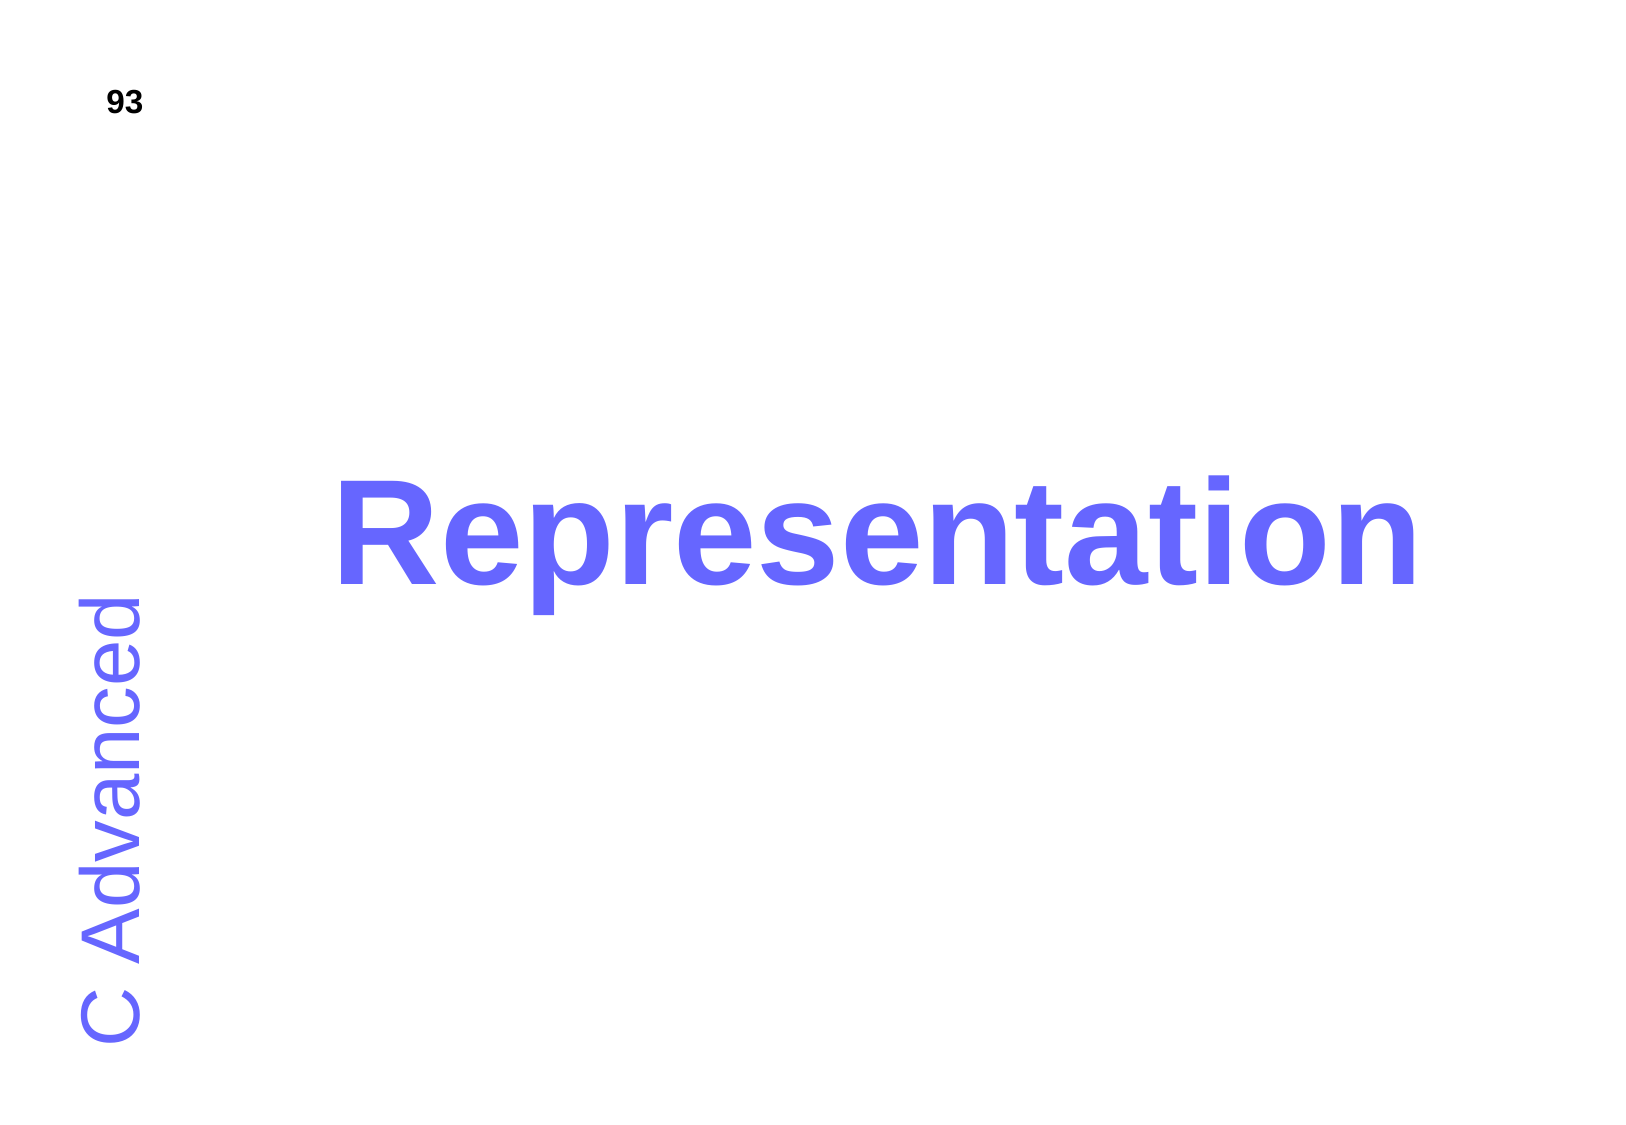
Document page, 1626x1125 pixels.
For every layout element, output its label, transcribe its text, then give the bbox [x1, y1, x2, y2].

text_box Representation [317, 426, 1440, 622]
title C Advanced [37, 162, 176, 1063]
